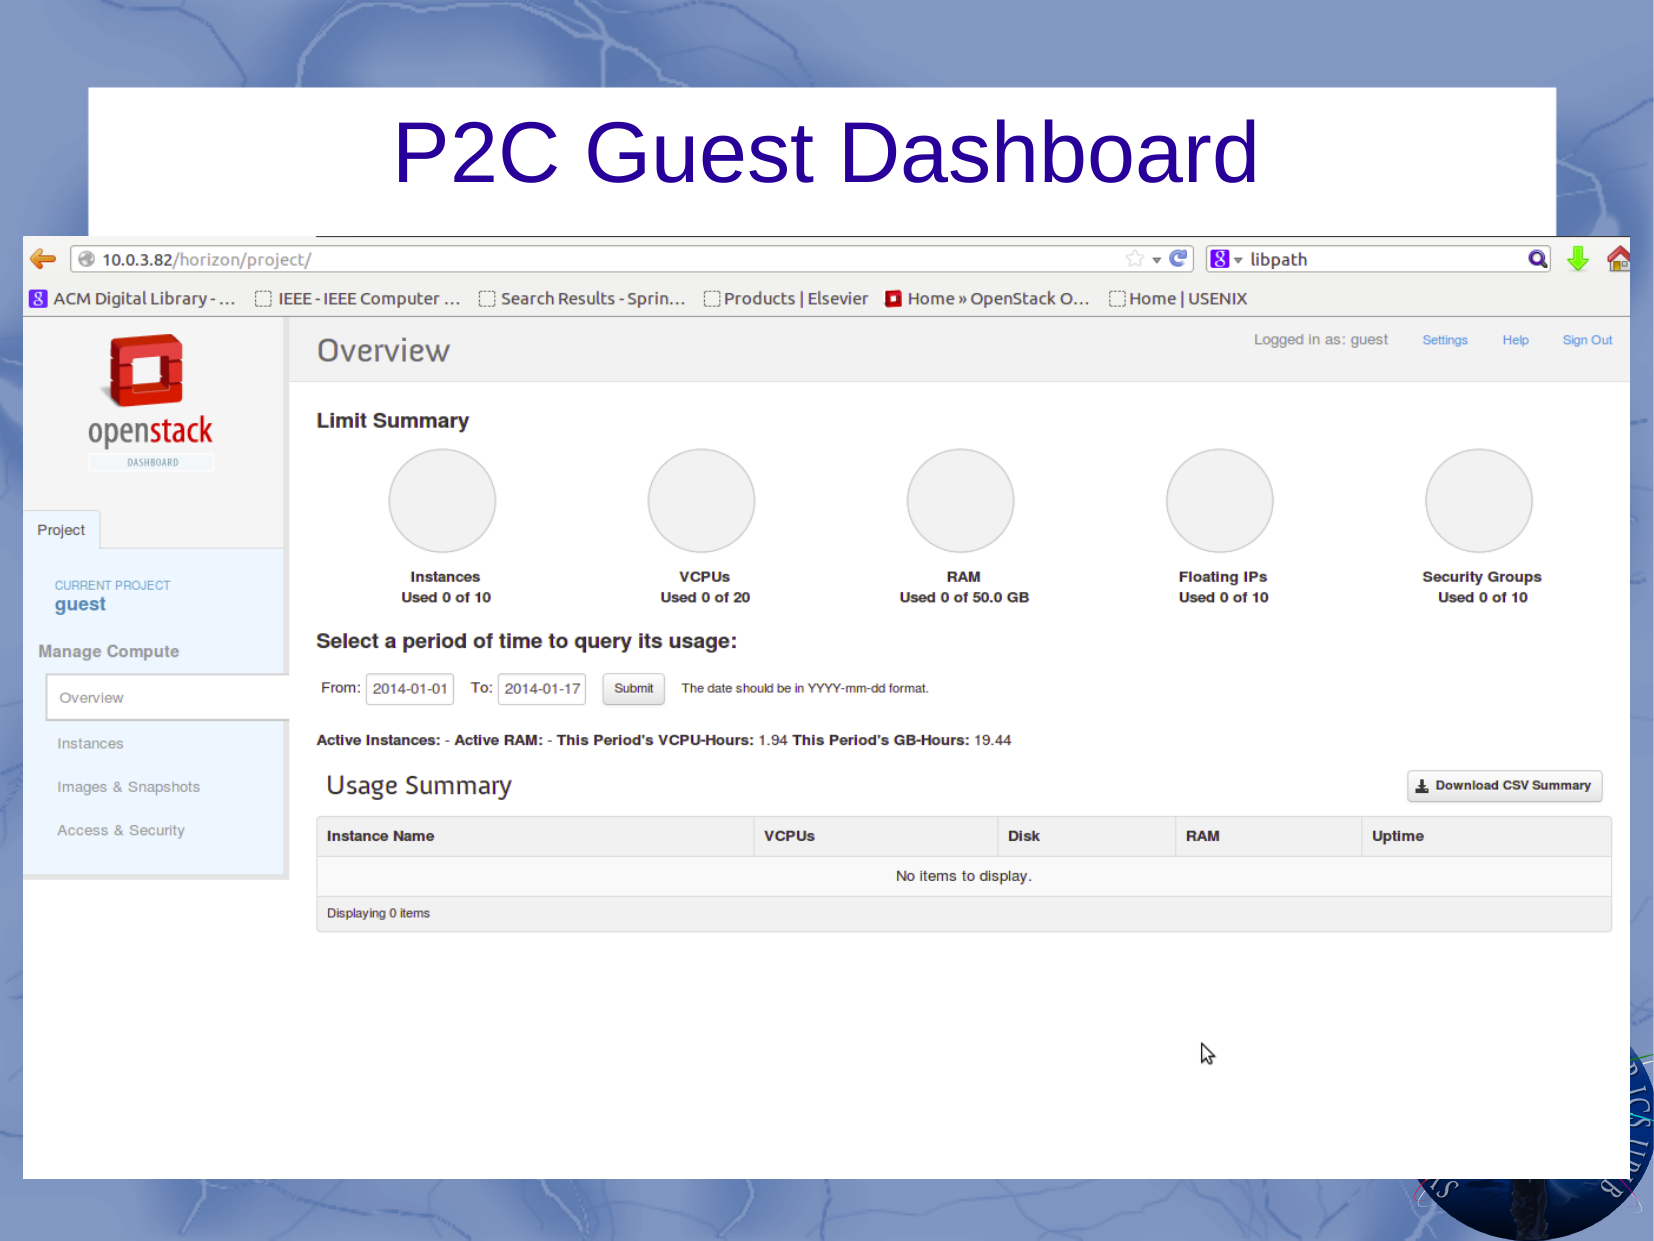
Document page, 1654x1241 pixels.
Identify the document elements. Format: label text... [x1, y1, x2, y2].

picture [0, 0, 1654, 1241]
title P2C Guest Dashboard [82, 49, 1571, 236]
